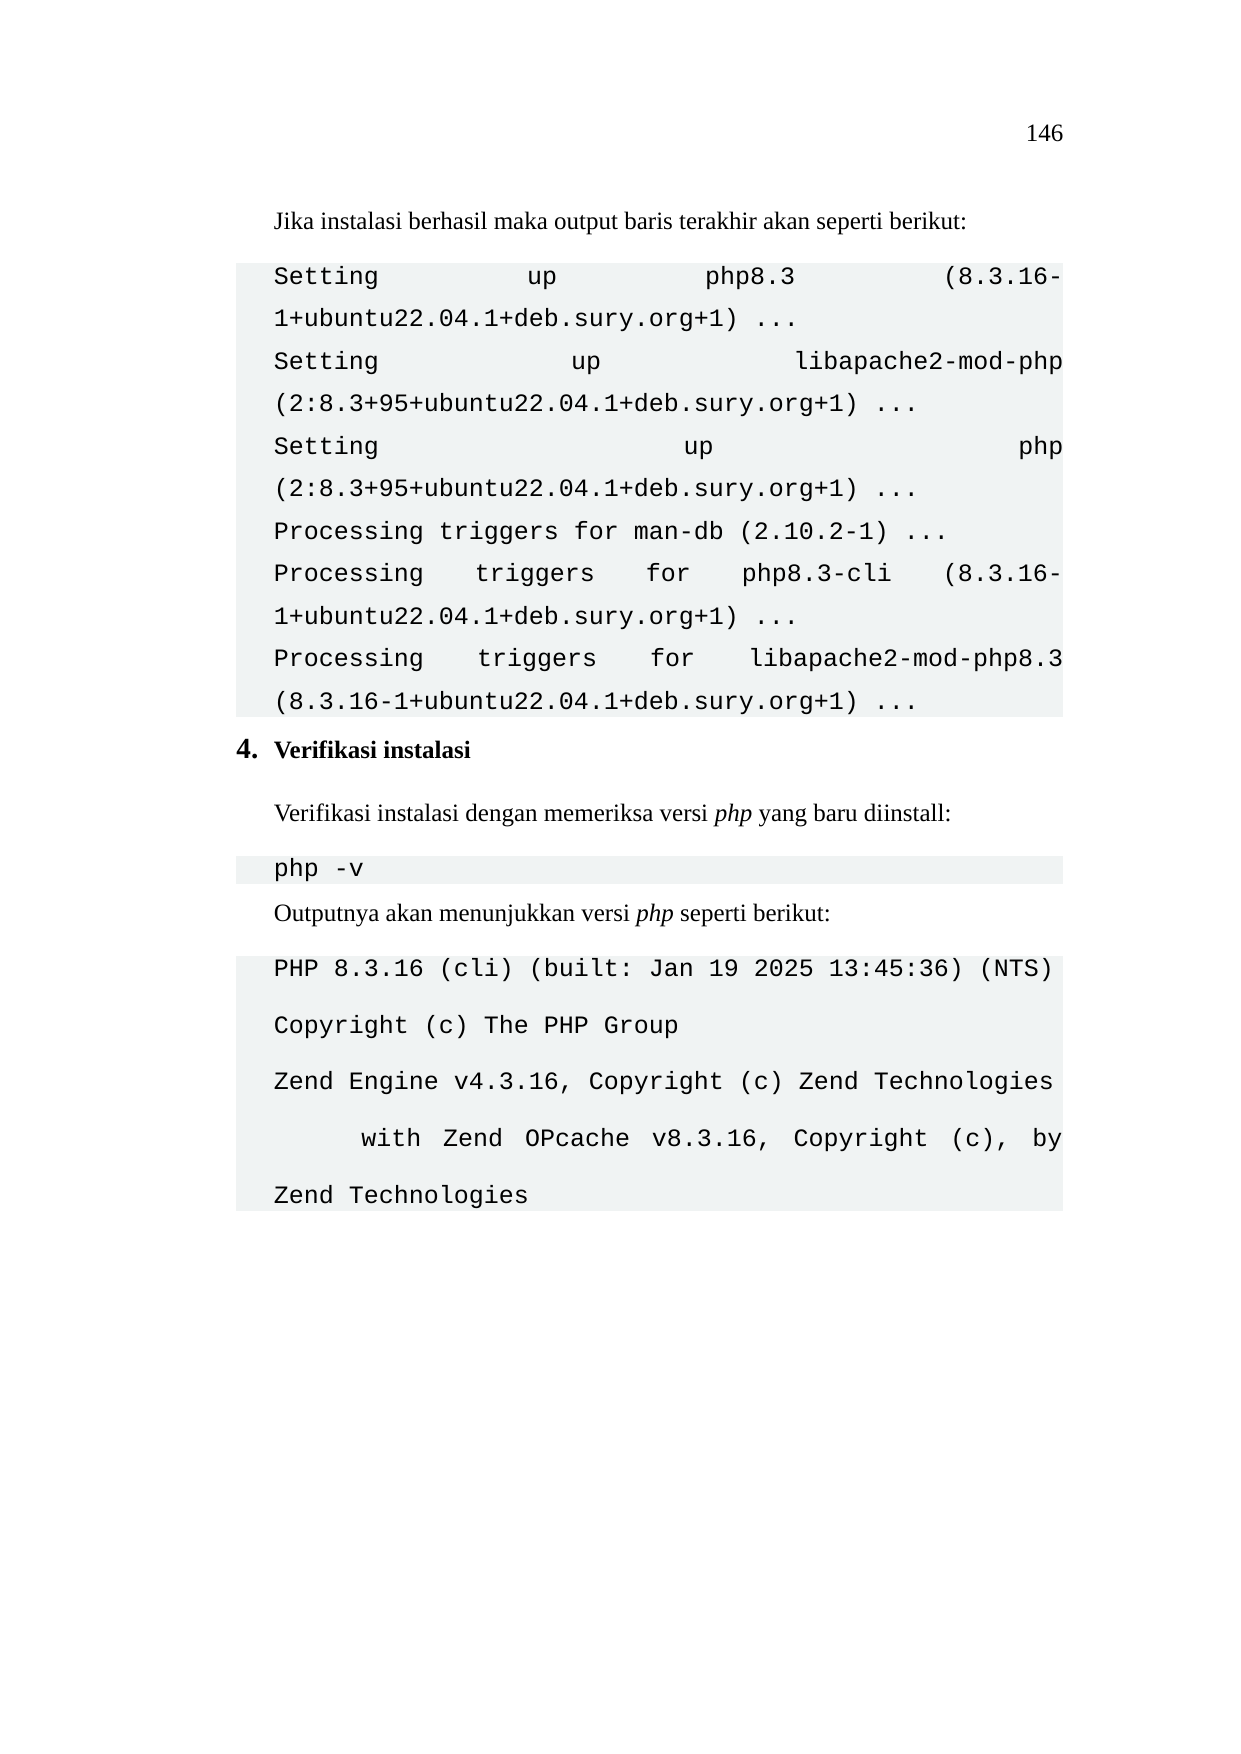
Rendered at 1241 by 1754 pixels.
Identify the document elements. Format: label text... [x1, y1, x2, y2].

list Setting up php8.3 (8.3.16-1+ubuntu22.04.1+deb.sury.org+1) ... [236, 263, 1063, 334]
list Processing triggers for man-db (2.10.2-1) ... [236, 518, 1063, 547]
list Jika instalasi berhasil maka output baris terakhir akan seperti berikut: [236, 206, 1063, 235]
list Processing triggers for libapache2-mod-php8.3 (8.3.16-1+ubuntu22.04.1+deb.sury.org+1) ... [236, 646, 1063, 717]
list Setting up libapache2-mod-php (2:8.3+95+ubuntu22.04.1+deb.sury.org+1) ... [236, 348, 1063, 419]
list Outputnya akan menunjukkan versi php seperti berikut: [236, 898, 1063, 927]
list Setting up php (2:8.3+95+ubuntu22.04.1+deb.sury.org+1) ... [236, 433, 1063, 504]
list Copyright (c) The PHP Group [236, 1012, 1063, 1041]
list with Zend OPcache v8.3.16, Copyright (c), by Zend Technologies [236, 1126, 1063, 1211]
list Verifikasi instalasi dengan memeriksa versi php yang baru diinstall: [236, 798, 1063, 827]
list Verifikasi instalasi [236, 731, 1063, 764]
list php -v [236, 856, 1063, 884]
list PHP 8.3.16 (cli) (built: Jan 19 2025 13:45:36) (NTS) [236, 956, 1063, 984]
list Processing triggers for php8.3-cli (8.3.16-1+ubuntu22.04.1+deb.sury.org+1) ... [236, 561, 1063, 632]
list Zend Engine v4.3.16, Copyright (c) Zend Technologies [236, 1069, 1063, 1097]
